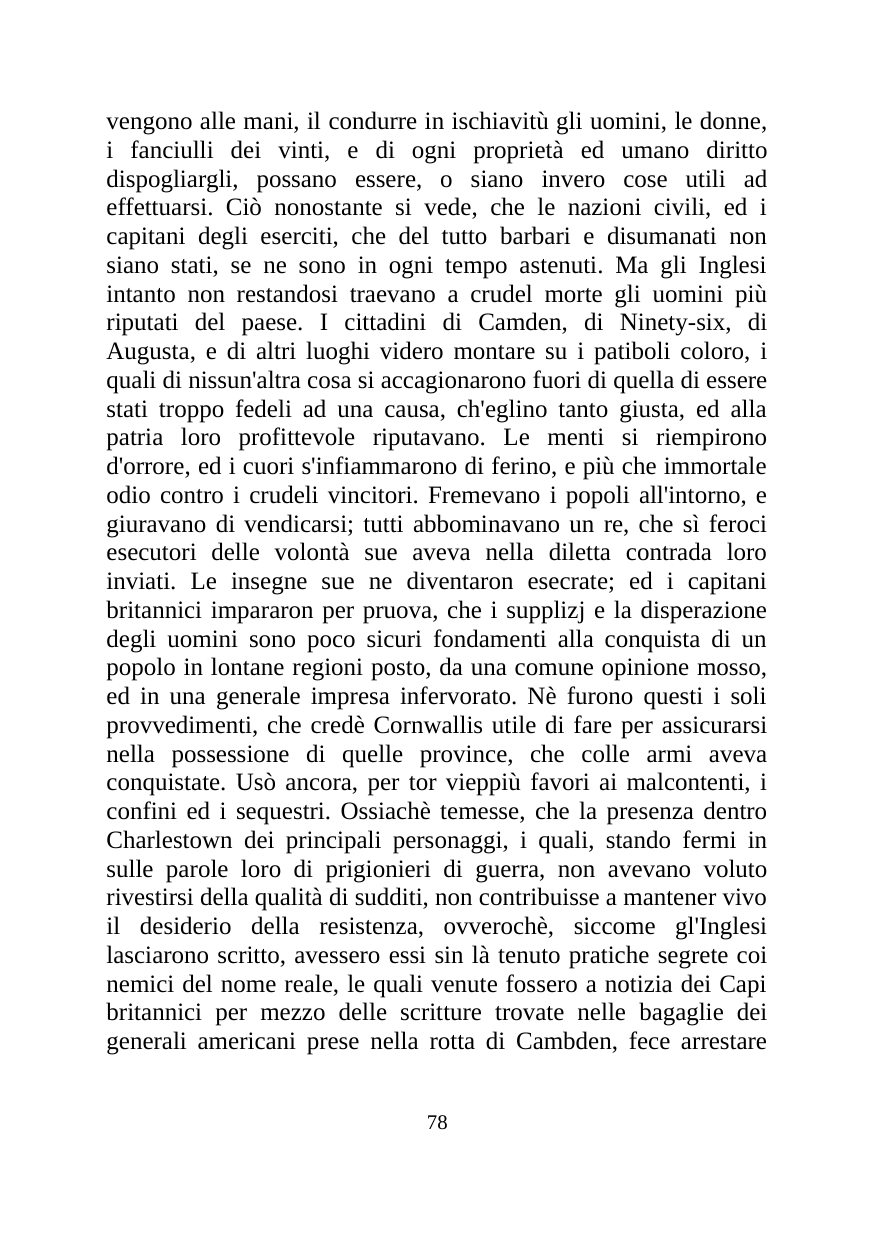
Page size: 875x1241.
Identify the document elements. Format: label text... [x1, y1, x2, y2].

text vengono alle mani, il condurre in ischiavitù gli uomini, le donne, i fanciulli dei vinti, e di ogni proprietà ed umano diritto dispogliargli, possano essere, o siano invero cose utili ad effettuarsi. Ciò nonostante si vede, che le nazioni civili, ed i capitani degli eserciti, che del tutto barbari e disumanati non siano stati, se ne sono in ogni tempo astenuti. Ma gli Inglesi intanto non restandosi traevano a crudel morte gli uomini più riputati del paese. I cittadini di Camden, di Ninety-six, di Augusta, e di altri luoghi videro montare su i patiboli coloro, i quali di nissun'altra cosa si accagionarono fuori di quella di essere stati troppo fedeli ad una causa, ch'eglino tanto giusta, ed alla patria loro profittevole riputavano. Le menti si riempirono d'orrore, ed i cuori s'infiammarono di ferino, e più che immortale odio contro i crudeli vincitori. Fremevano i popoli all'intorno, e giuravano di vendicarsi; tutti abbominavano un re, che sì feroci esecutori delle volontà sue aveva nella diletta contrada loro inviati. Le insegne sue ne diventaron esecrate; ed i capitani britannici impararon per pruova, che i supplizj e la disperazione degli uomini sono poco sicuri fondamenti alla conquista di un popolo in lontane regioni posto, da una comune opinione mosso, ed in una generale impresa infervorato. Nè furono questi i soli provvedimenti, che credè Cornwallis utile di fare per assicurarsi nella possessione di quelle province, che colle armi aveva conquistate. Usò ancora, per tor vieppiù favori ai malcontenti, i confini ed i sequestri. Ossiachè temesse, che la presenza dentro Charlestown dei principali personaggi, i quali, stando fermi in sulle parole loro di prigionieri di guerra, non avevano voluto rivestirsi della qualità di sudditi, non contribuisse a mantener vivo il desiderio della resistenza, ovverochè, siccome gl'Inglesi lasciarono scritto, avessero essi sin là tenuto pratiche segrete coi nemici del nome reale, le quali venute fossero a notizia dei Capi britannici per mezzo delle scritture trovate nelle bagaglie dei generali americani prese nella rotta di Cambden, fece arrestare [106, 106, 768, 1055]
